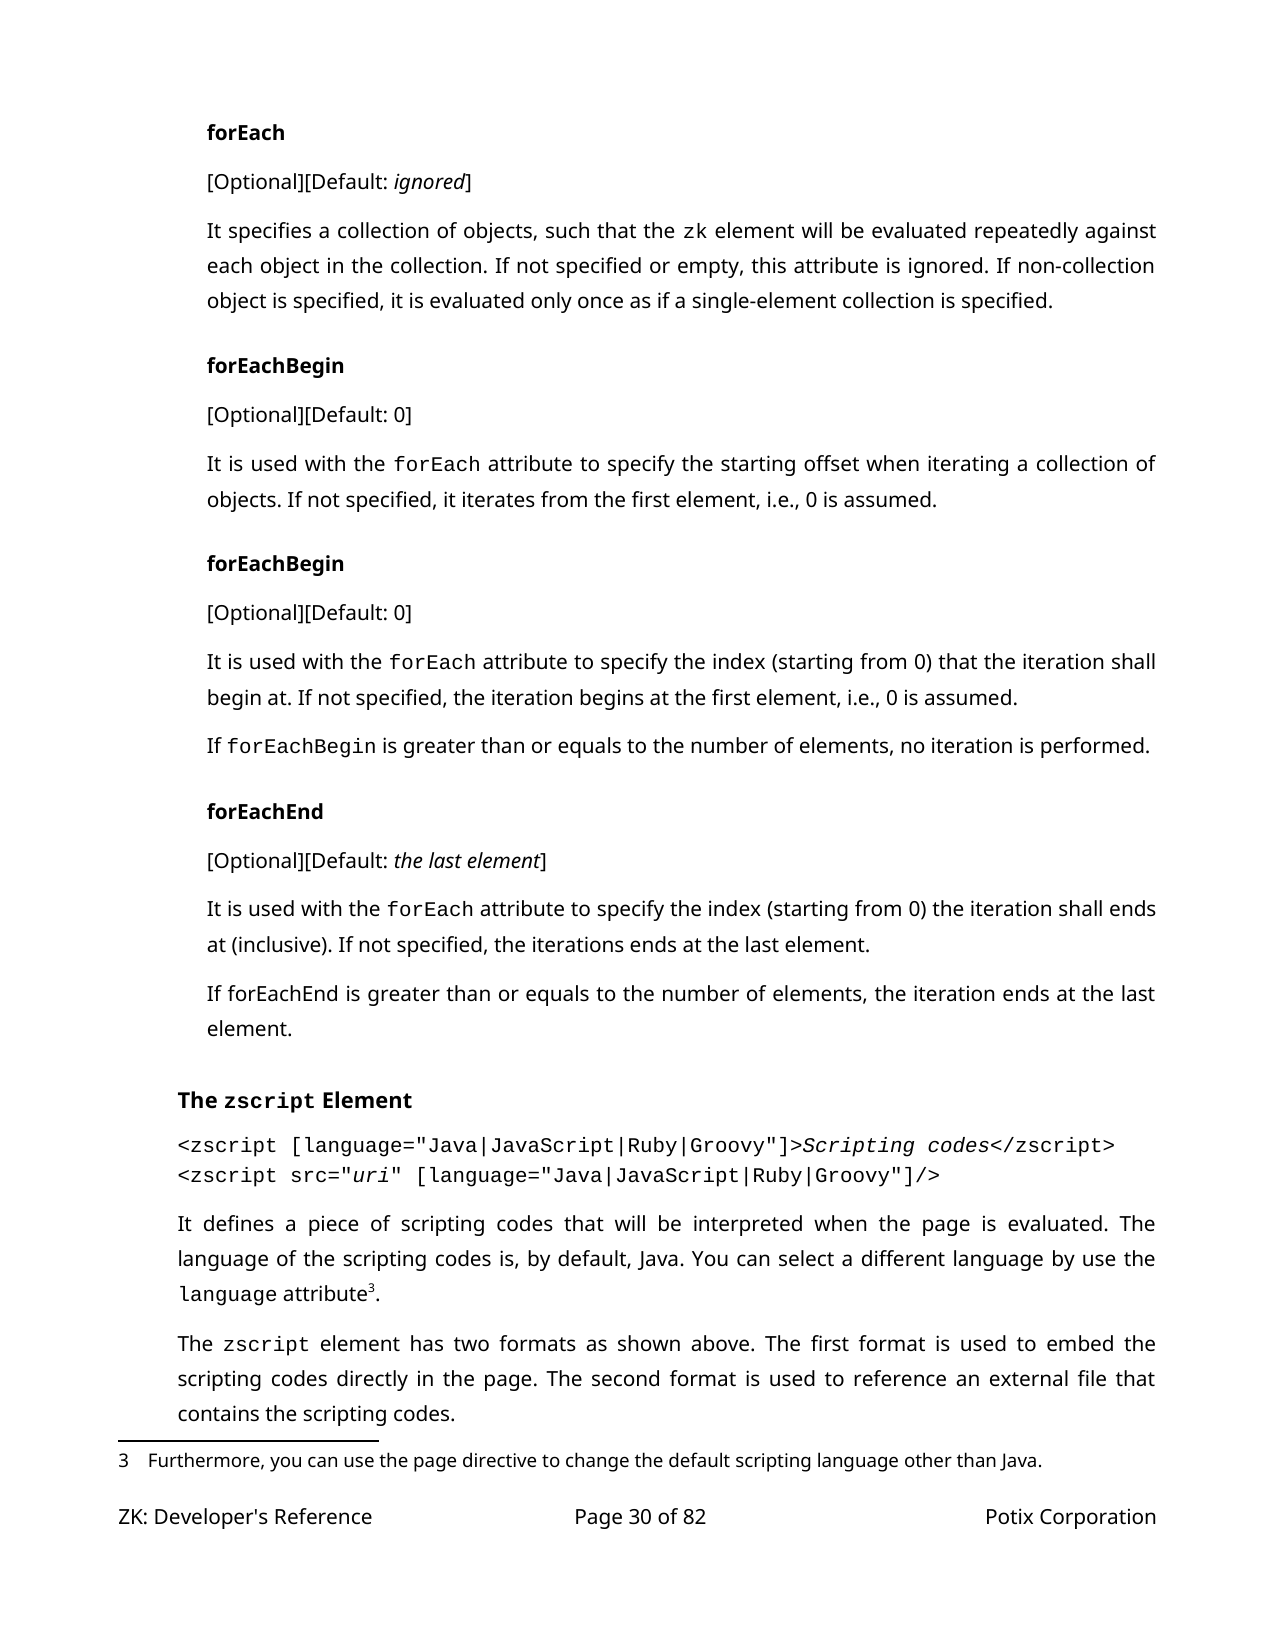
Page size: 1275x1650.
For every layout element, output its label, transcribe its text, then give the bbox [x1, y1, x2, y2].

text [Optional][Default: the last element] [207, 846, 1157, 874]
text [Optional][Default: 0] [207, 598, 1157, 627]
subtitle forEachBegin [207, 549, 1157, 578]
text <zscript [language="Java|JavaScript|Ruby|Groovy"]>Scripting codes</zscript> <zscript src="uri" [language="Java|JavaScript|Ruby|Groovy"]/> [177, 1136, 1157, 1188]
text It is used with the forEach attribute to specify the index (starting from 0) that the iteration shall begin at. If not specified, the iteration begins at the first element, i.e., 0 is assumed. [207, 647, 1157, 711]
text It is used with the forEach attribute to specify the index (starting from 0) the iteration shall ends at (inclusive). If not specified, the iterations ends at the last element. [207, 894, 1157, 958]
text The zscript element has two formats as shown above. The first format is used to embed the scripting codes directly in the page. The second format is used to reference an external file that contains the scripting codes. [177, 1329, 1157, 1428]
text If forEachEnd is greater than or equals to the number of elements, the iteration ends at the last element. [207, 979, 1157, 1042]
subtitle The zscript Element [177, 1085, 1157, 1115]
text [Optional][Default: 0] [207, 400, 1157, 428]
text It defines a piece of scripting codes that will be interpreted when the page is evaluated. The language of the scripting codes is, by default, Java. You can select a different language by use the language attribute. [177, 1209, 1157, 1308]
text It specifies a collection of objects, such that the zk element will be evaluated repeatedly against each object in the collection. If not specified or empty, this attribute is ignored. If non-collection object is specified, it is evaluated only once as if a single-element collection is specified. [207, 216, 1157, 315]
subtitle forEach [207, 118, 1157, 146]
subtitle forEachBegin [207, 351, 1157, 380]
text If forEachBegin is greater than or equals to the number of elements, no iteration is performed. [207, 732, 1157, 760]
text [Optional][Default: ignored] [207, 167, 1157, 195]
text It is used with the forEach attribute to specify the starting offset when iterating a collection of objects. If not specified, it iterates from the first element, i.e., 0 is assumed. [207, 449, 1157, 513]
text Furthermore, you can use the page directive to change the default scripting language other than Java. [118, 1447, 1157, 1473]
subtitle forEachEnd [207, 797, 1157, 825]
